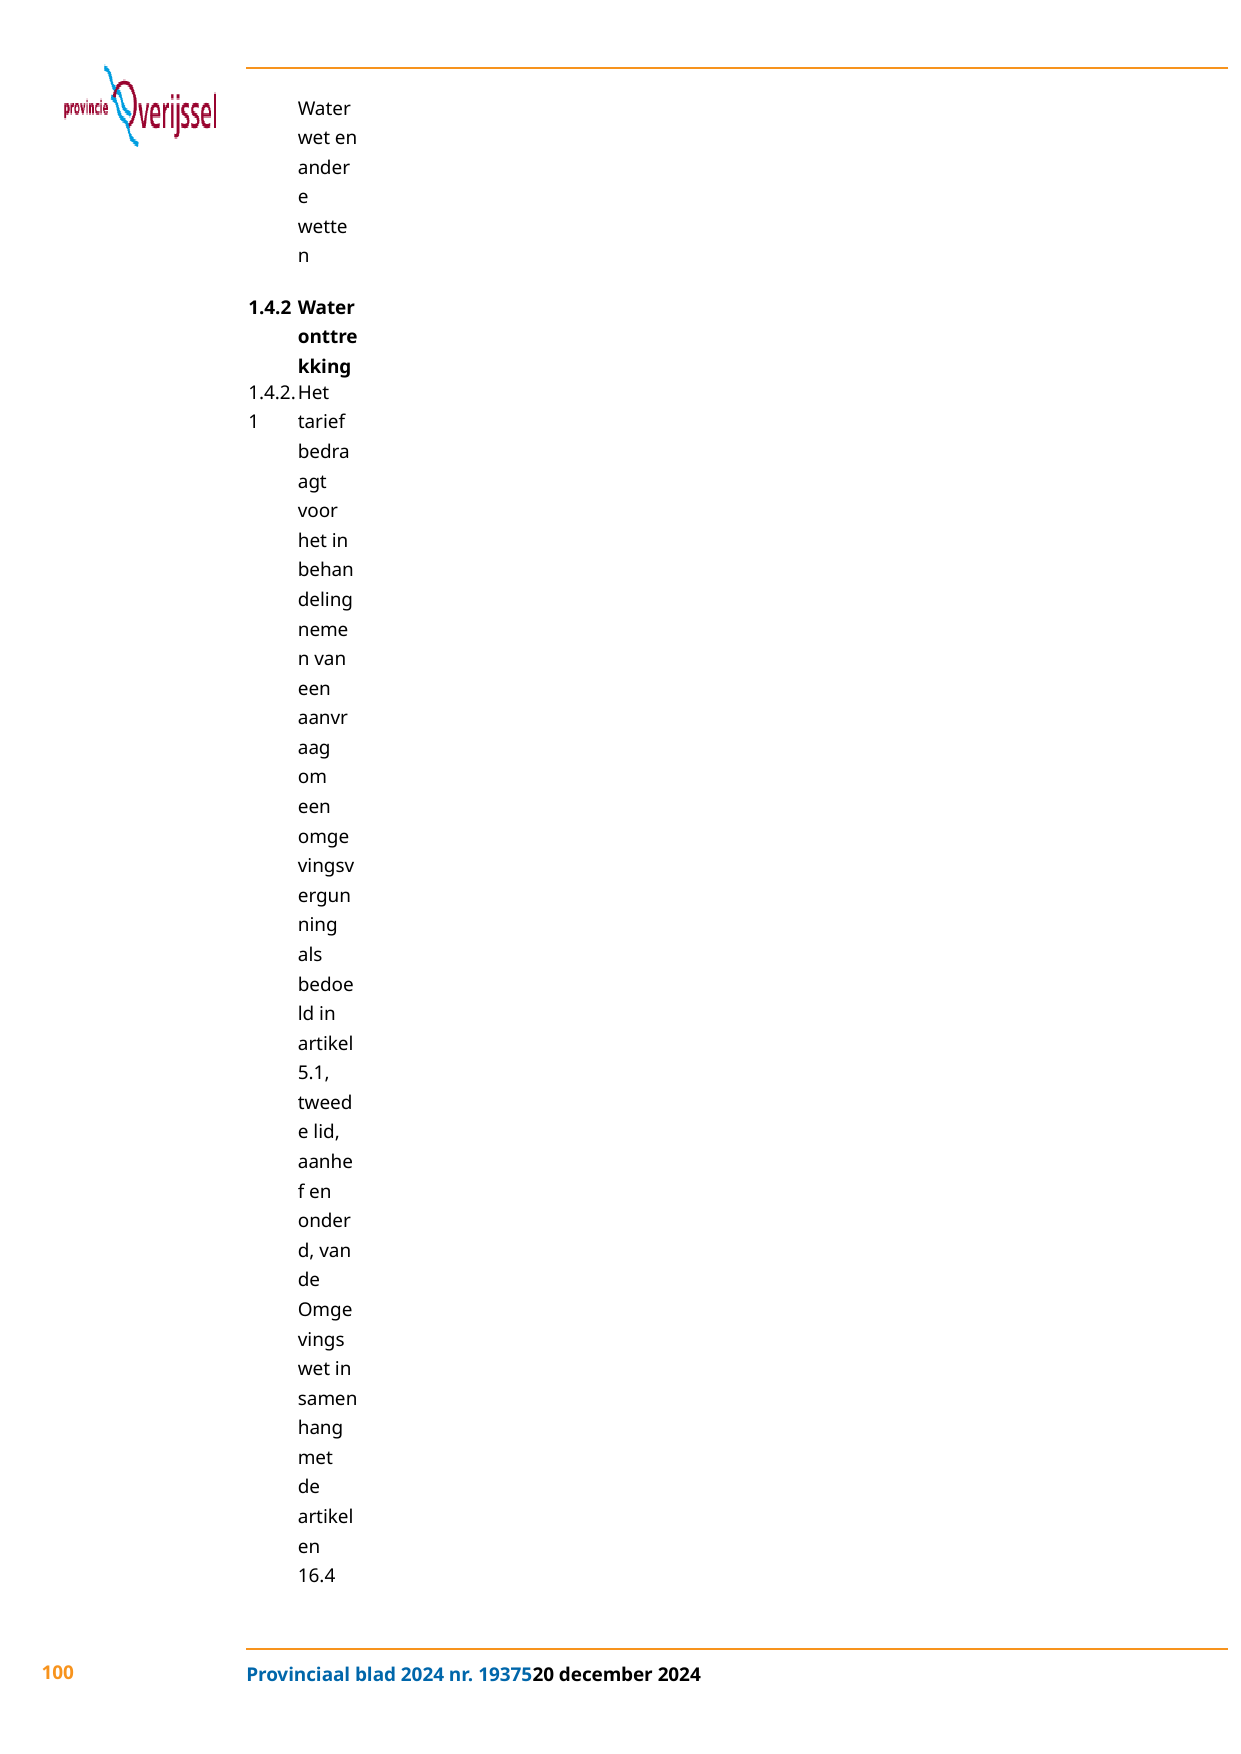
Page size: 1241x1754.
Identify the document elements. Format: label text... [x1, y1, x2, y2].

table_cell [457, 294, 854, 379]
table_cell 1.4.2 [248, 294, 298, 379]
table_cell [606, 95, 1052, 268]
table_cell [358, 95, 606, 268]
table_cell [457, 269, 854, 294]
table_cell [358, 379, 457, 1588]
picture [41, 47, 231, 172]
table_cell [358, 269, 457, 294]
table_cell 1.4.2.1 [248, 379, 298, 1588]
table_cell [358, 294, 457, 379]
table_cell [248, 269, 298, 294]
table_cell [457, 379, 854, 1588]
table_cell [248, 95, 298, 268]
table_cell Waterwet en andere wetten [298, 95, 358, 268]
table_cell Het tarief bedraagt voor het in behandeling nemen van een aanvraag om een omgevingsvergunning als bedoeld in artikel 5.1, tweede lid, aanhef en onder d, van de Omgevingswet in samenhang met de artikelen 16.4 [298, 379, 358, 1588]
table_cell Wateronttrekking [298, 294, 358, 379]
table_cell [298, 269, 358, 294]
